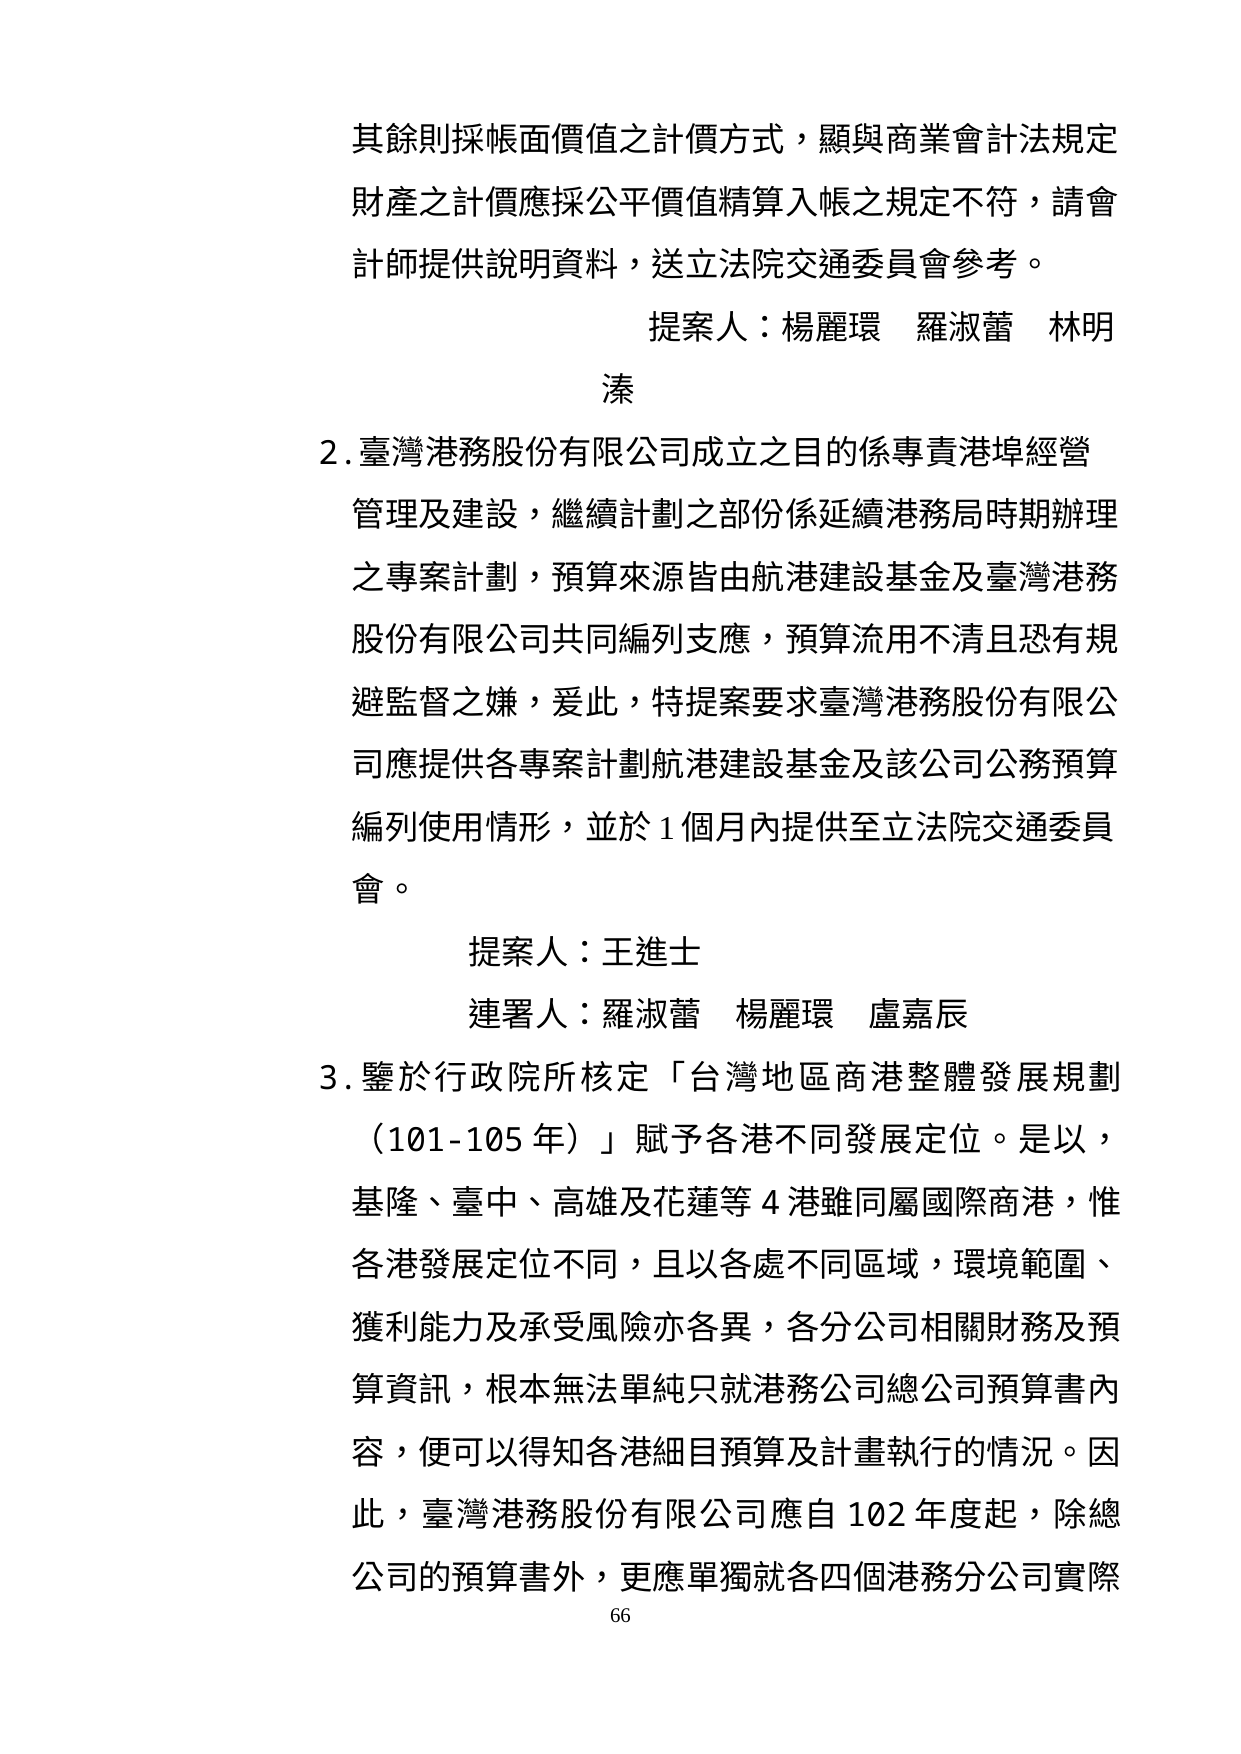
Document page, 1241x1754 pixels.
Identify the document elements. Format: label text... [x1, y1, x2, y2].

text 其餘則採帳面價值之計價方式，顯與商業會計法規定財產之計價應採公平價值精算入帳之規定不符，請會計師提供說明資料，送立法院交通委員會參考。 [318, 96, 1122, 283]
text 2.臺灣港務股份有限公司成立之目的係專責港埠經營管理及建設，繼續計劃之部份係延續港務局時期辦理之專案計劃，預算來源皆由航港建設基金及臺灣港務股份有限公司共同編列支應，預算流用不清且恐有規避監督之嫌，爰此，特提案要求臺灣港務股份有限公司應提供各專案計劃航港建設基金及該公司公務預算編列使用情形，並於1個月內提供至立法院交通委員會。 [318, 408, 1122, 908]
text 連署人：羅淑蕾 楊麗環 盧嘉辰 [468, 971, 1122, 1033]
text 提案人：王進士 [468, 908, 1122, 971]
text 提案人：楊麗環 羅淑蕾 林明溱 [468, 283, 1122, 408]
text 3.鑒於行政院所核定「台灣地區商港整體發展規劃（101-105年）」賦予各港不同發展定位。是以，基隆、臺中、高雄及花蓮等4港雖同屬國際商港，惟各港發展定位不同，且以各處不同區域，環境範圍、獲利能力及承受風險亦各異，各分公司相關財務及預算資訊，根本無法單純只就港務公司總公司預算書內容，便可以得知各港細目預算及計畫執行的情況。因此，臺灣港務股份有限公司應自102年度起，除總公司的預算書外，更應單獨就各四個港務分公司實際 [318, 1033, 1122, 1596]
